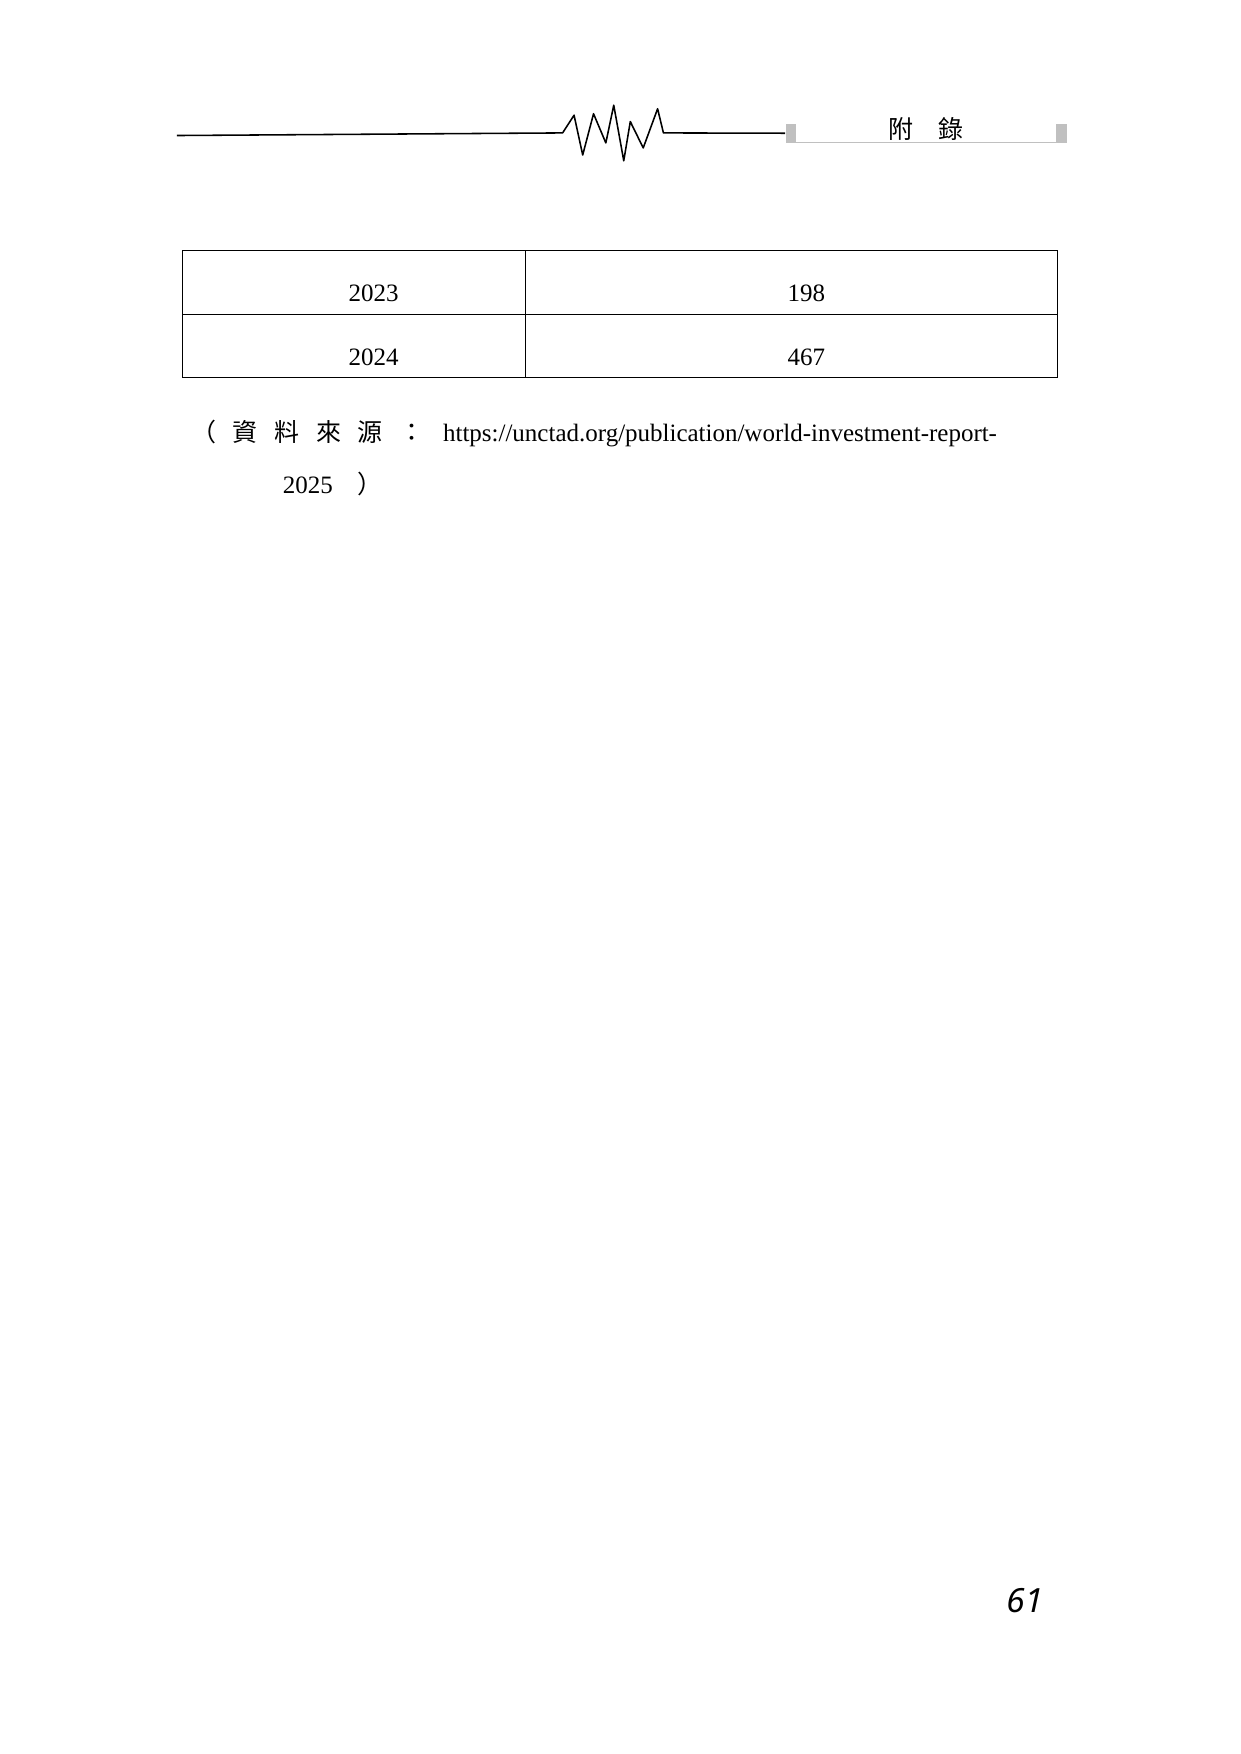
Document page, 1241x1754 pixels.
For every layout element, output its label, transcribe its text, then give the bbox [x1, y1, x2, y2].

table_cell 2024 [183, 315, 525, 377]
table_cell 198 [526, 251, 1057, 314]
text （資料來源：https://unctad.org/publication/world-investment-report-2025） [183, 378, 1058, 503]
table_cell 2023 [183, 251, 525, 314]
table_cell 467 [526, 315, 1057, 377]
